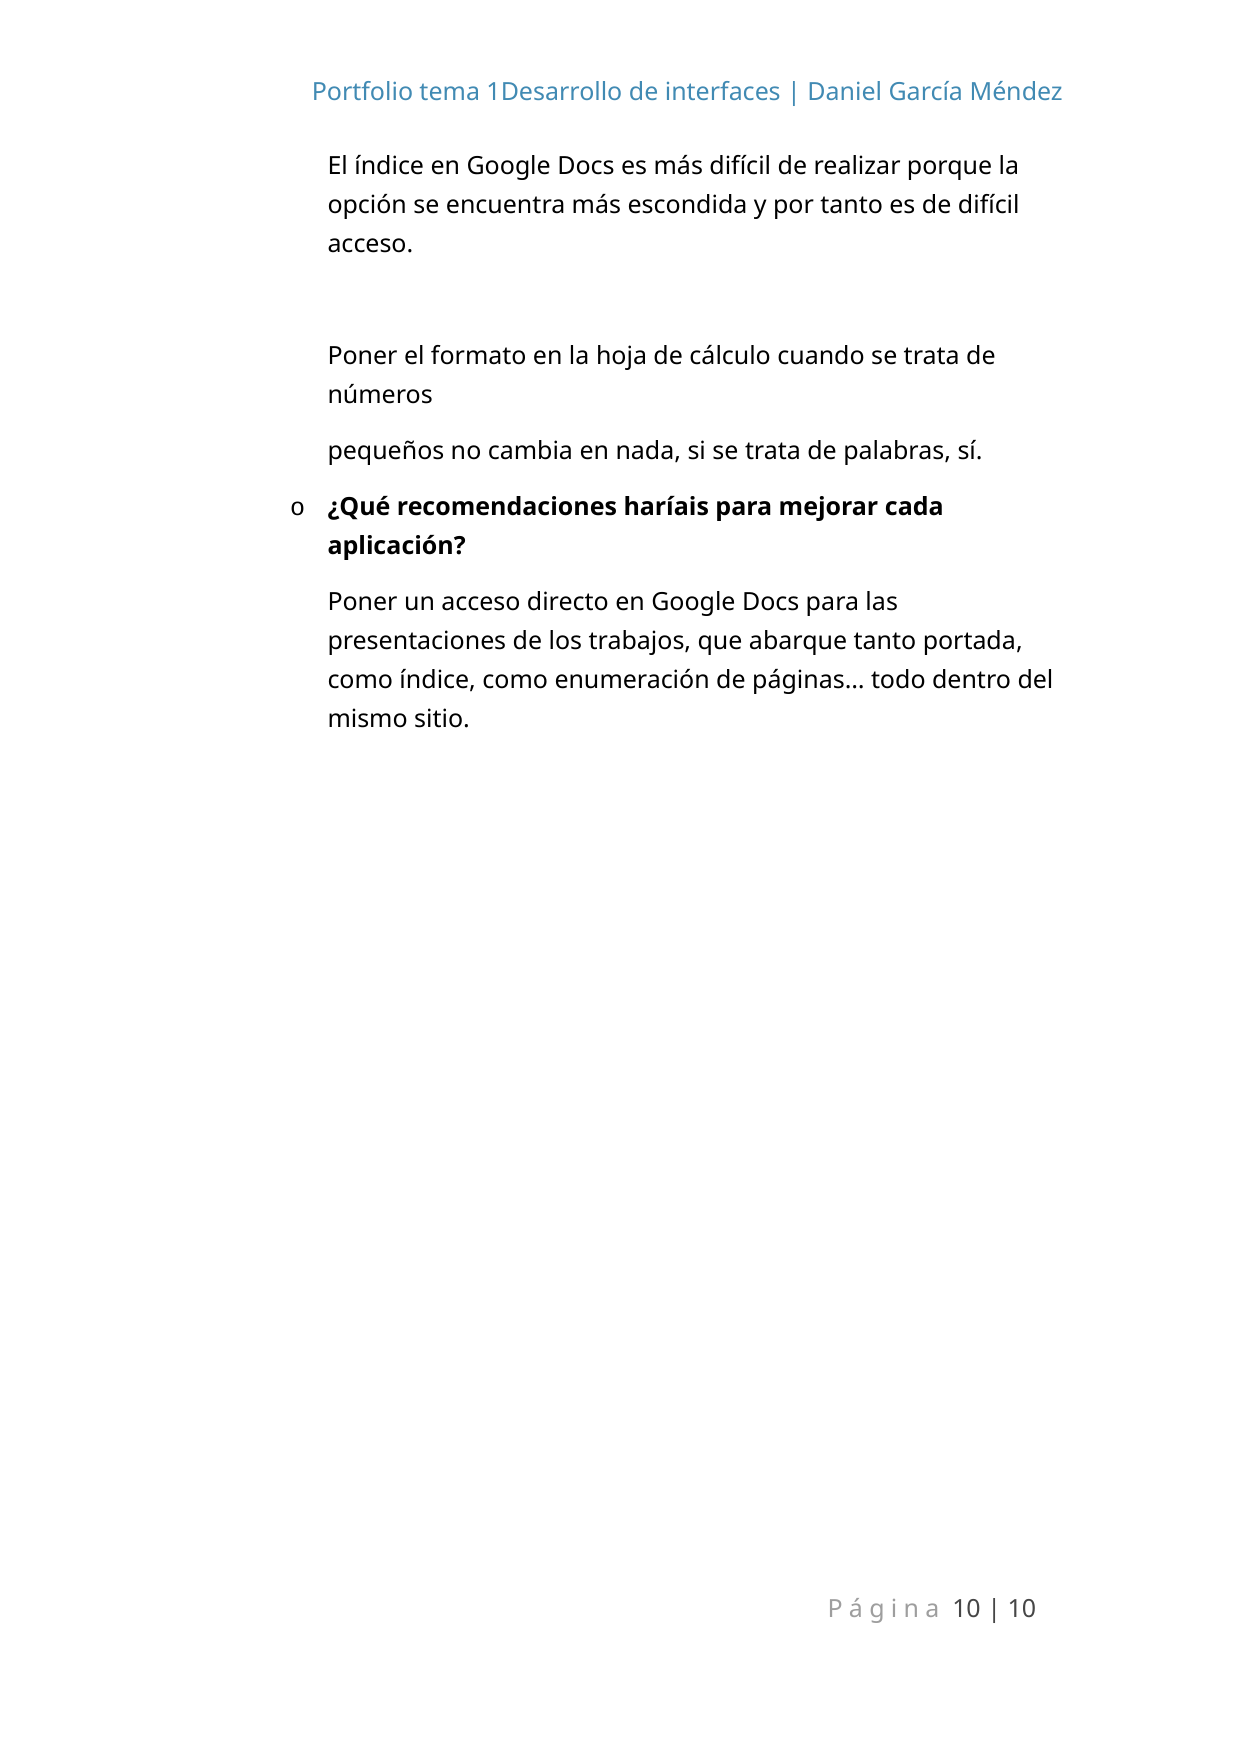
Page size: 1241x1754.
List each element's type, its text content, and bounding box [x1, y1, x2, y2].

list ¿Qué recomendaciones haríais para mejorar cada aplicación? [290, 488, 1063, 562]
list pequeños no cambia en nada, si se trata de palabras, sí. [327, 433, 1063, 467]
list Poner el formato en la hoja de cálculo cuando se trata de números [327, 338, 1063, 411]
list El índice en Google Docs es más difícil de realizar porque la opción se encuentra más escondida y por tanto es de difícil acceso. [327, 148, 1063, 260]
list Poner un acceso directo en Google Docs para las presentaciones de los trabajos, que abarque tanto portada, como índice, como enumeración de páginas… todo dentro del mismo sitio. [327, 584, 1063, 735]
